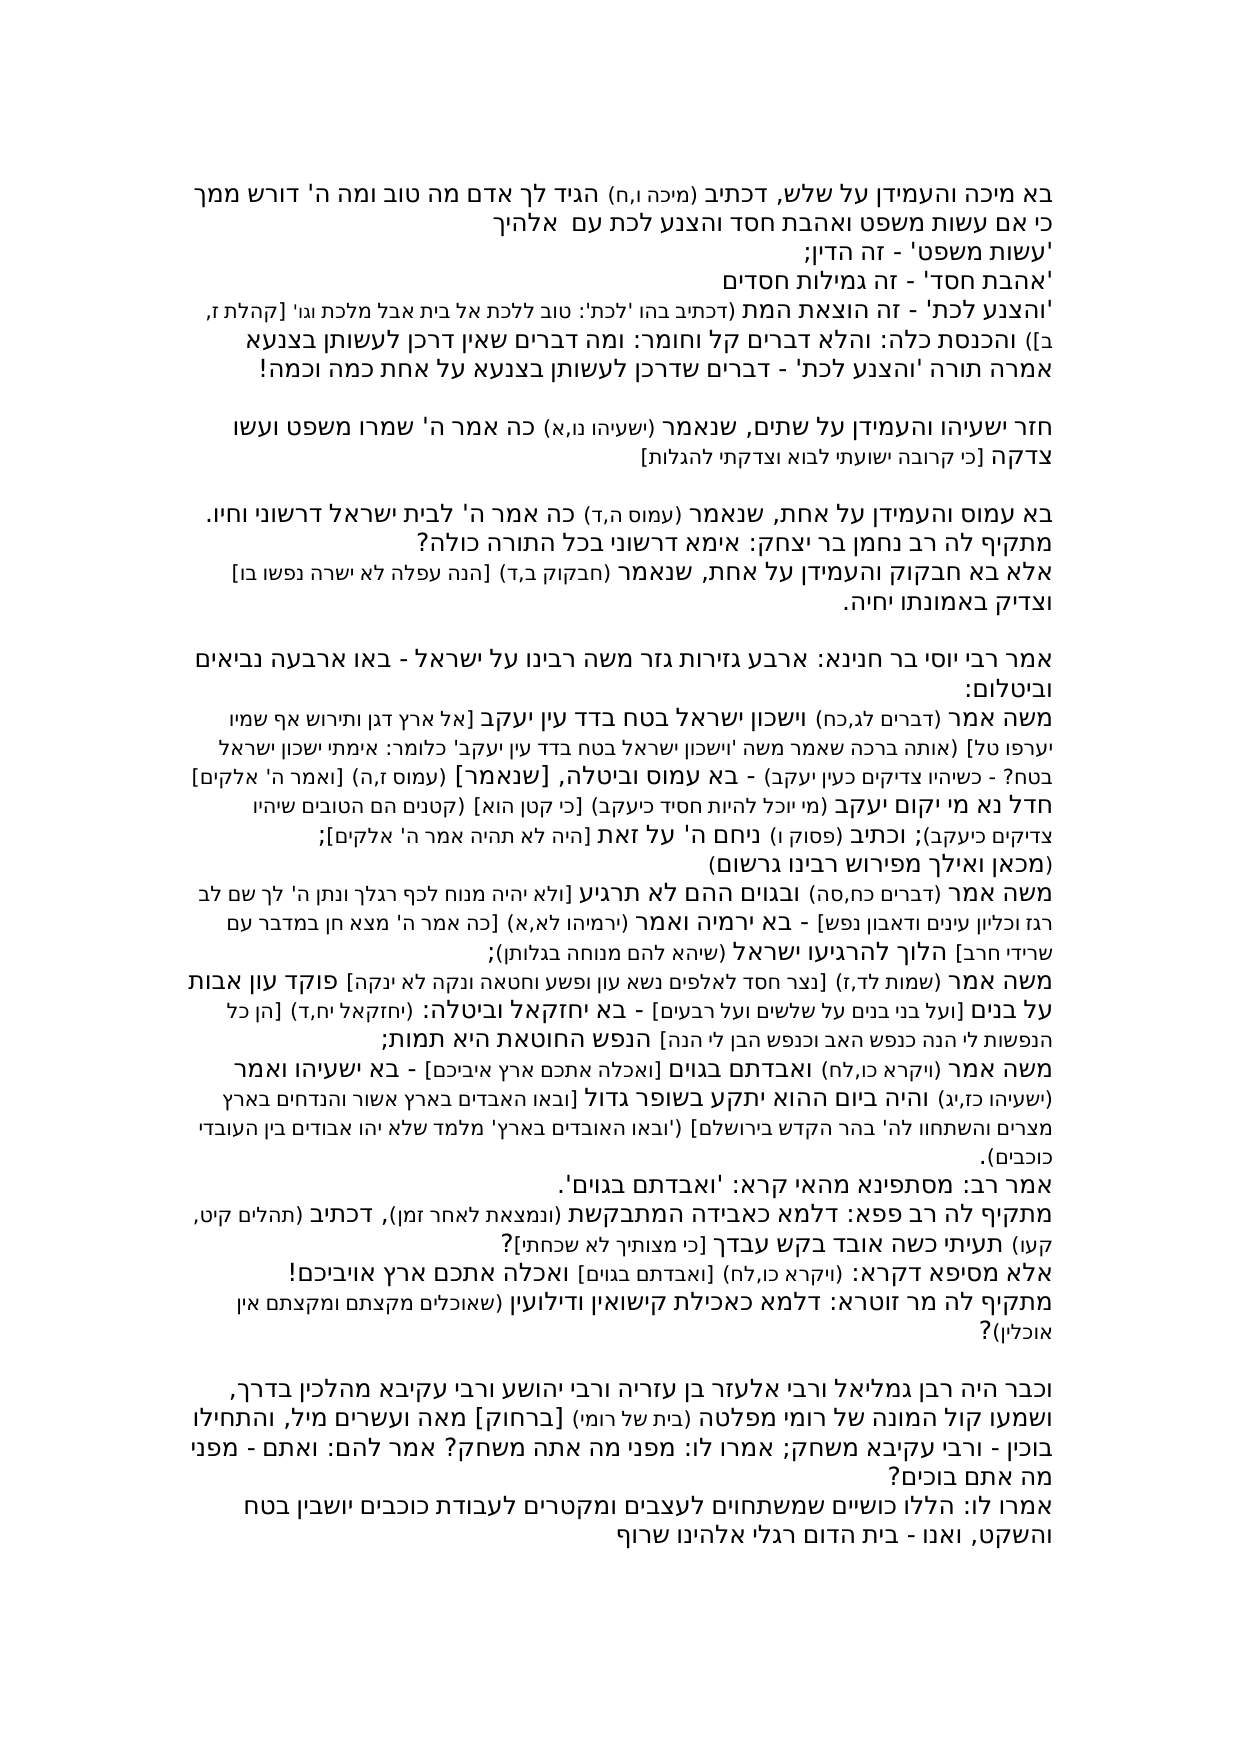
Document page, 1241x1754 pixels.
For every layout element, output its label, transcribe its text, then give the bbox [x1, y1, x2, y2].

text 'והצנע לכת' - זה הוצאת המת (דכתיב בהו 'לכת': טוב ללכת אל בית אבל מלכת וגו' [קהלת ז,ב]) והכנסת כלה: והלא דברים קל וחומר: ומה דברים שאין דרכן לעשותן בצנעא אמרה תורה 'והצנע לכת' - דברים שדרכן לעשותן בצנעא על אחת כמה וכמה! [187, 296, 1053, 383]
text אלא בא חבקוק והעמידן על אחת, שנאמר (חבקוק ב,ד) [הנה עפלה לא ישרה נפשו בו] וצדיק באמונתו יחיה. [187, 557, 1053, 616]
text אמר רב: מסתפינא מהאי קרא: 'ואבדתם בגוים'. [187, 1171, 1053, 1200]
text מתקיף לה רב פפא: דלמא כאבידה המתבקשת (ונמצאת לאחר זמן), דכתיב (תהלים קיט,קעו) תעיתי כשה אובד בקש עבדך [כי מצותיך לא שכחתי]? [187, 1200, 1053, 1258]
text וכבר היה רבן גמליאל ורבי אלעזר בן עזריה ורבי יהושע ורבי עקיבא מהלכין בדרך, ושמעו קול המונה של רומי מפלטה (בית של רומי) [ברחוק] מאה ועשרים מיל, והתחילו בוכין - ורבי עקיבא משחק; אמרו לו: מפני מה אתה משחק? אמר להם: ואתם - מפני מה אתם בוכים? [187, 1374, 1053, 1491]
text בא עמוס והעמידן על אחת, שנאמר (עמוס ה,ד) כה אמר ה' לבית ישראל דרשוני וחיו. [187, 499, 1053, 528]
text מתקיף לה מר זוטרא: דלמא כאכילת קישואין ודילועין (שאוכלים מקצתם ומקצתם אין אוכלין)? [187, 1287, 1053, 1346]
text מתקיף לה רב נחמן בר יצחק: אימא דרשוני בכל התורה כולה? [187, 528, 1053, 557]
text 'עשות משפט' - זה הדין; [187, 237, 1053, 266]
text אמר רבי יוסי בר חנינא: ארבע גזירות גזר משה רבינו על ישראל - באו ארבעה נביאים וביטלום: [187, 645, 1053, 703]
text משה אמר (שמות לד,ז) [נצר חסד לאלפים נשא עון ופשע וחטאה ונקה לא ינקה] פוקד עון אבות על בנים [ועל בני בנים על שלשים ועל רבעים] - בא יחזקאל וביטלה: (יחזקאל יח,ד) [הן כל הנפשות לי הנה כנפש האב וכנפש הבן לי הנה] הנפש החוטאת היא תמות; [187, 966, 1053, 1054]
text (מכאן ואילך מפירוש רבינו גרשום) [187, 849, 1053, 878]
text 'אהבת חסד' - זה גמילות חסדים [187, 266, 1053, 296]
text אמרו לו: הללו כושיים שמשתחוים לעצבים ומקטרים לעבודת כוכבים יושבין בטח והשקט, ואנו - בית הדום רגלי אלהינו שרוף [187, 1491, 1053, 1550]
text משה אמר (דברים לג,כח) וישכון ישראל בטח בדד עין יעקב [אל ארץ דגן ותירוש אף שמיו יערפו טל] (אותה ברכה שאמר משה 'וישכון ישראל בטח בדד עין יעקב' כלומר: אימתי ישכון ישראל בטח? - כשיהיו צדיקים כעין יעקב) - בא עמוס וביטלה, [שנאמר] (עמוס ז,ה) [ואמר ה' אלקים] חדל נא מי יקום יעקב (מי יוכל להיות חסיד כיעקב) [כי קטן הוא] (קטנים הם הטובים שיהיו צדיקים כיעקב); וכתיב (פסוק ו) ניחם ה' על זאת [היה לא תהיה אמר ה' אלקים]; [187, 703, 1053, 849]
text בא מיכה והעמידן על שלש, דכתיב (מיכה ו,ח) הגיד לך אדם מה טוב ומה ה' דורש ממך כי אם עשות משפט ואהבת חסד והצנע לכת עם אלהיך [187, 179, 1053, 237]
text אלא מסיפא דקרא: (ויקרא כו,לח) [ואבדתם בגוים] ואכלה אתכם ארץ אויביכם! [187, 1258, 1053, 1287]
text משה אמר (דברים כח,סה) ובגוים ההם לא תרגיע [ולא יהיה מנוח לכף רגלך ונתן ה' לך שם לב רגז וכליון עינים ודאבון נפש] - בא ירמיה ואמר (ירמיהו לא,א) [כה אמר ה' מצא חן במדבר עם שרידי חרב] הלוך להרגיעו ישראל (שיהא להם מנוחה בגלותן); [187, 878, 1053, 966]
text חזר ישעיהו והעמידן על שתים, שנאמר (ישעיהו נו,א) כה אמר ה' שמרו משפט ועשו צדקה [כי קרובה ישועתי לבוא וצדקתי להגלות] [187, 412, 1053, 470]
text משה אמר (ויקרא כו,לח) ואבדתם בגוים [ואכלה אתכם ארץ איביכם] - בא ישעיהו ואמר (ישעיהו כז,יג) והיה ביום ההוא יתקע בשופר גדול [ובאו האבדים בארץ אשור והנדחים בארץ מצרים והשתחוו לה' בהר הקדש בירושלם] ('ובאו האובדים בארץ' מלמד שלא יהו אבודים בין העובדי כוכבים). [187, 1054, 1053, 1171]
